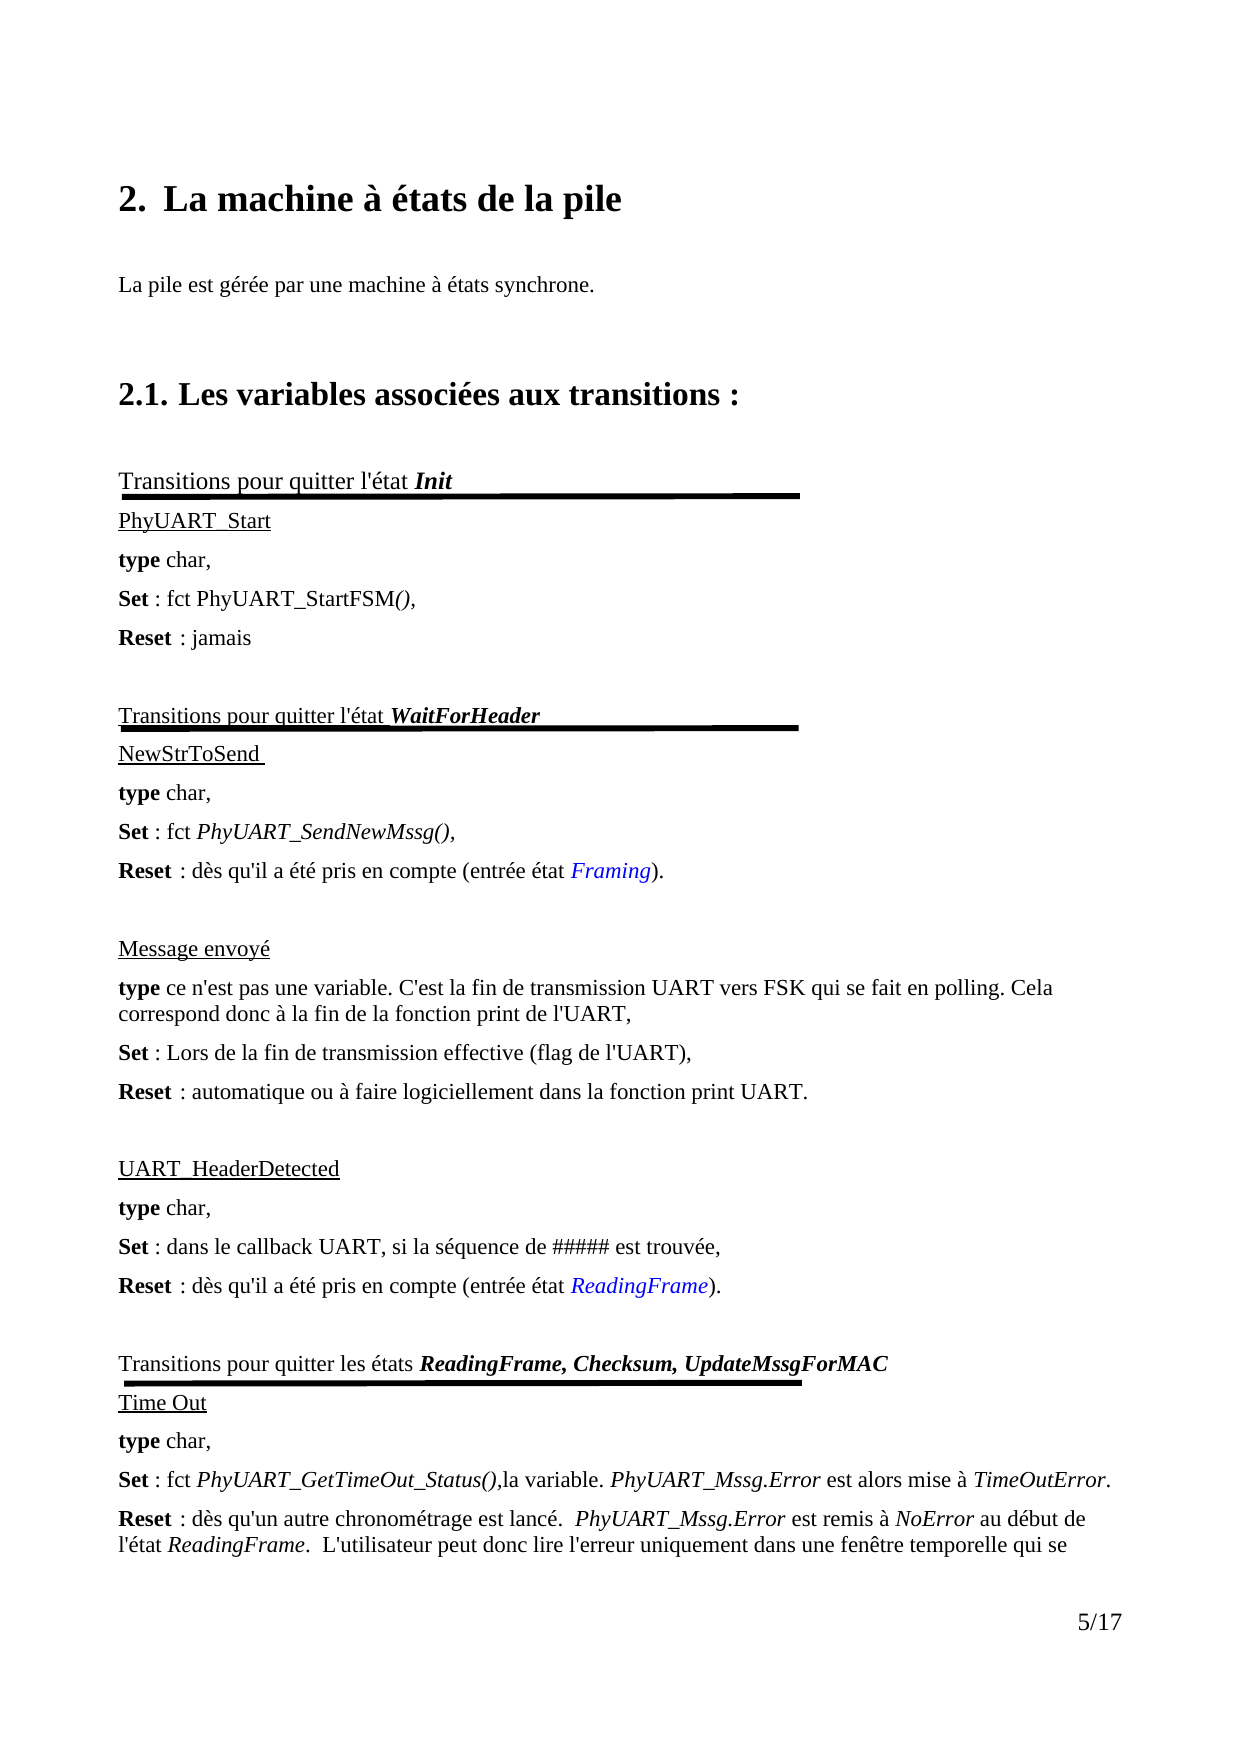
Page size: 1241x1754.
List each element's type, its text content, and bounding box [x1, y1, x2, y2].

text Reset : jamais [118, 624, 1122, 650]
text Set : fct PhyUART_GetTimeOut_Status(),la variable. PhyUART_Mssg.Error est alors mise à TimeOutError. [118, 1466, 1122, 1493]
text Transitions pour quitter l'état WaitForHeader [118, 702, 1122, 728]
text NewStrToSend [118, 741, 1122, 767]
text UART_HeaderDetected [118, 1155, 1122, 1182]
text type char, [118, 1194, 1122, 1221]
text Set : dans le callback UART, si la séquence de ##### est trouvée, [118, 1233, 1122, 1259]
text Set : fct PhyUART_SendNewMssg(), [118, 818, 1122, 844]
text Set : Lors de la fin de transmission effective (flag de l'UART), [118, 1039, 1122, 1065]
text Transitions pour quitter les états ReadingFrame, Checksum, UpdateMssgForMAC [118, 1350, 1122, 1376]
text type char, [118, 546, 1122, 573]
text PhyUART_Start [118, 507, 1122, 534]
text type char, [118, 779, 1122, 806]
text Reset : dès qu'il a été pris en compte (entrée état ReadingFrame). [118, 1272, 1122, 1298]
text Reset : automatique ou à faire logiciellement dans la fonction print UART. [118, 1078, 1122, 1104]
text Message envoyé [118, 935, 1122, 961]
subtitle Les variables associées aux transitions : [118, 374, 1122, 412]
text La pile est gérée par une machine à états synchrone. [118, 271, 1122, 298]
text Time Out [118, 1388, 1122, 1415]
subtitle La machine à états de la pile [118, 176, 1122, 220]
text Reset : dès qu'il a été pris en compte (entrée état Framing). [118, 857, 1122, 883]
text Set : fct PhyUART_StartFSM(), [118, 585, 1122, 611]
text Reset : dès qu'un autre chronométrage est lancé. PhyUART_Mssg.Error est remis à NoError au début de l'état ReadingFrame. L'utilisateur peut donc lire l'erreur uniquement dans une fenêtre temporelle qui se [118, 1505, 1122, 1558]
text Transitions pour quitter l'état Init [118, 466, 1122, 495]
text type ce n'est pas une variable. C'est la fin de transmission UART vers FSK qui se fait en polling. Cela correspond donc à la fin de la fonction print de l'UART, [118, 974, 1122, 1026]
text type char, [118, 1427, 1122, 1454]
